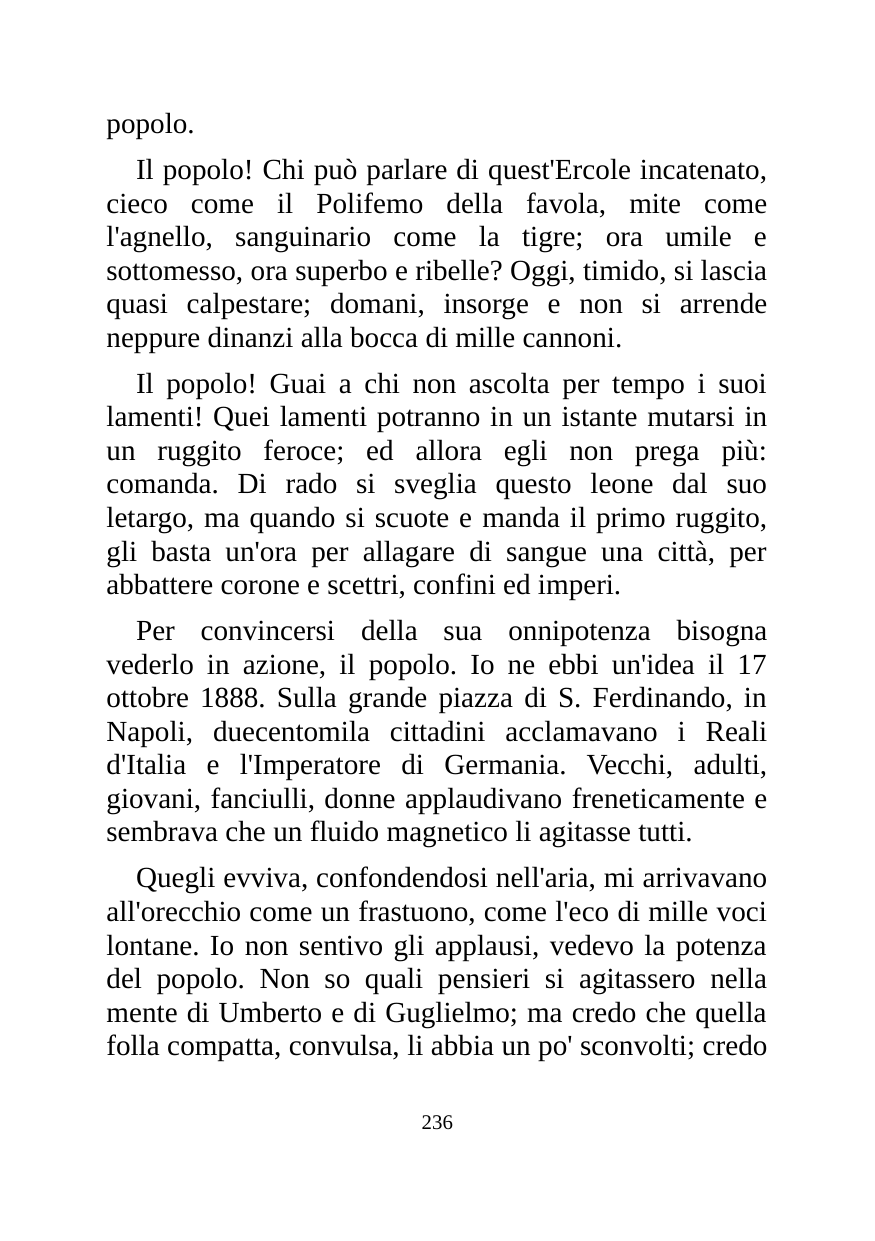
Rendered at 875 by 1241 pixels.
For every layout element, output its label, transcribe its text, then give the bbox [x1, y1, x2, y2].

text Il popolo! Chi può parlare di quest'Ercole incatenato, cieco come il Polifemo della favola, mite come l'agnello, sanguinario come la tigre; ora umile e sottomesso, ora superbo e ribelle? Oggi, timido, si lascia quasi calpestare; domani, insorge e non si arrende neppure dinanzi alla bocca di mille cannoni. [106, 152, 768, 353]
text Quegli evviva, confondendosi nell'aria, mi arrivavano all'orecchio come un frastuono, come l'eco di mille voci lontane. Io non sentivo gli applausi, vedevo la potenza del popolo. Non so quali pensieri si agitassero nella mente di Umberto e di Guglielmo; ma credo che quella folla compatta, convulsa, li abbia un po' sconvolti; credo [106, 861, 768, 1062]
text Il popolo! Guai a chi non ascolta per tempo i suoi lamenti! Quei lamenti potranno in un istante mutarsi in un ruggito feroce; ed allora egli non prega più: comanda. Di rado si sveglia questo leone dal suo letargo, ma quando si scuote e manda il primo ruggito, gli basta un'ora per allagare di sangue una città, per abbattere corone e scettri, confini ed imperi. [106, 366, 768, 601]
text popolo. [106, 106, 768, 140]
text Per convincersi della sua onnipotenza bisogna vederlo in azione, il popolo. Io ne ebbi un'idea il 17 ottobre 1888. Sulla grande piazza di S. Ferdinando, in Napoli, duecentomila cittadini acclamavano i Reali d'Italia e l'Imperatore di Germania. Vecchi, adulti, giovani, fanciulli, donne applaudivano freneticamente e sembrava che un fluido magnetico li agitasse tutti. [106, 613, 768, 848]
